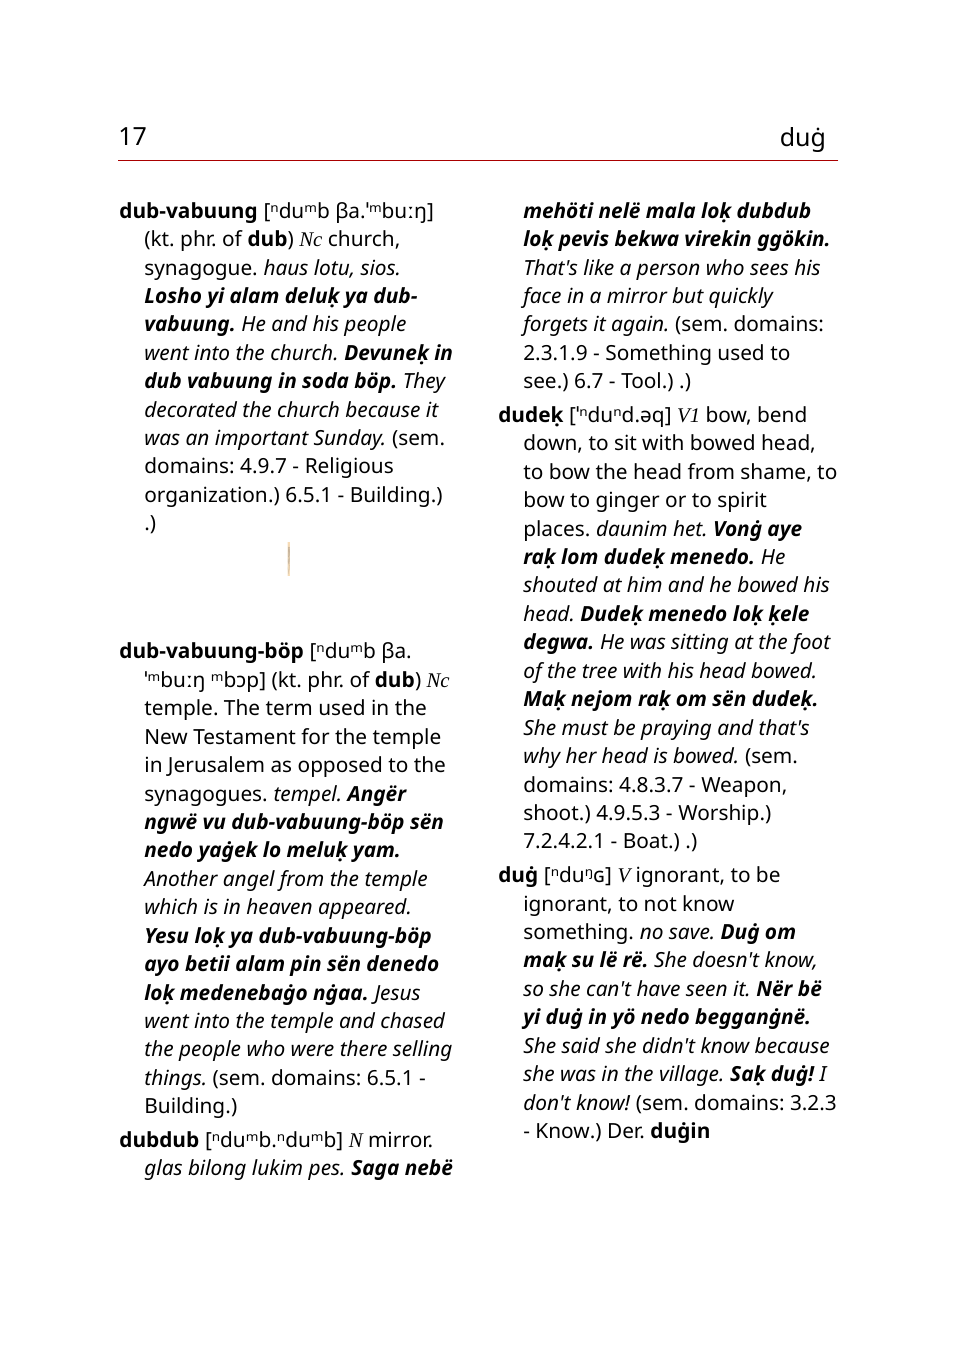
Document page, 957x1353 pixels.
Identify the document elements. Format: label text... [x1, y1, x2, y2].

text mehöti nelë mala loḳ dubdub loḳ pevis bekwa virekin ggökin. That's like a person who sees his face in a mirror but quickly forgets it again. (sem. domains: 2.3.1.9 - Something used to see.) 6.7 - Tool.) .) [498, 194, 837, 397]
text dub-vabuung-böp [ⁿduᵐb βa.ˈᵐbuːŋ ᵐbɔp] (kt. phr. of dub) Nc temple. The term used in the New Testament for the temple in Jerusalem as opposed to the synagogues. tempel. Angër ngwë vu dub-vabuung-böp sën nedo yaġek lo meluḳ yam. Another angel from the temple which is in heaven appeared. Yesu loḳ ya dub-vabuung-böp ayo betii alam pin sën denedo loḳ medenebaġo nġaa. Jesus went into the temple and chased the people who were there selling things. (sem. domains: 6.5.1 - Building.) [119, 634, 458, 1122]
text dubdub [ⁿduᵐb.ⁿduᵐb] N mirror. glas bilong lukim pes. Saga nebë [119, 1122, 458, 1186]
text dub-vabuung [ⁿduᵐb βa.ˈᵐbuːŋ] (kt. phr. of dub) Nc church, synagogue. haus lotu, sios. Losho yi alam deluḳ ya dub-vabuung. He and his people went into the church. Devuneḳ in dub vabuung in soda böp. They decorated the church because it was an important Sunday. (sem. domains: 4.9.7 - Religious organization.) 6.5.1 - Building.) .) [119, 194, 458, 541]
text duġ [ⁿduᵑɢ] V ignorant, to be ignorant, to not know something. no save. Duġ om maḳ su lë rë. She doesn't know, so she can't have seen it. Nër bë yi duġ in yö nedo begganġnë. She said she didn't know because she was in the village. Saḳ duġ! I don't know! (sem. domains: 3.2.3 - Know.) Der. duġin [498, 857, 837, 1149]
text dudeḳ [ˈⁿduⁿd.əq] V1 bow, bend down, to sit with bowed head, to bow the head from shame, to bow to ginger or to spirit places. daunim het. Vonġ aye raḳ lom dudeḳ menedo. He shouted at him and he bowed his head. Dudeḳ menedo loḳ ḳele degwa. He was sitting at the foot of the tree with his head bowed. Maḳ nejom raḳ om sën dudeḳ. She must be praying and that's why her head is bowed. (sem. domains: 4.8.3.7 - Weapon, shoot.) 4.9.5.3 - Worship.) 7.2.4.2.1 - Boat.) .) [498, 397, 837, 857]
